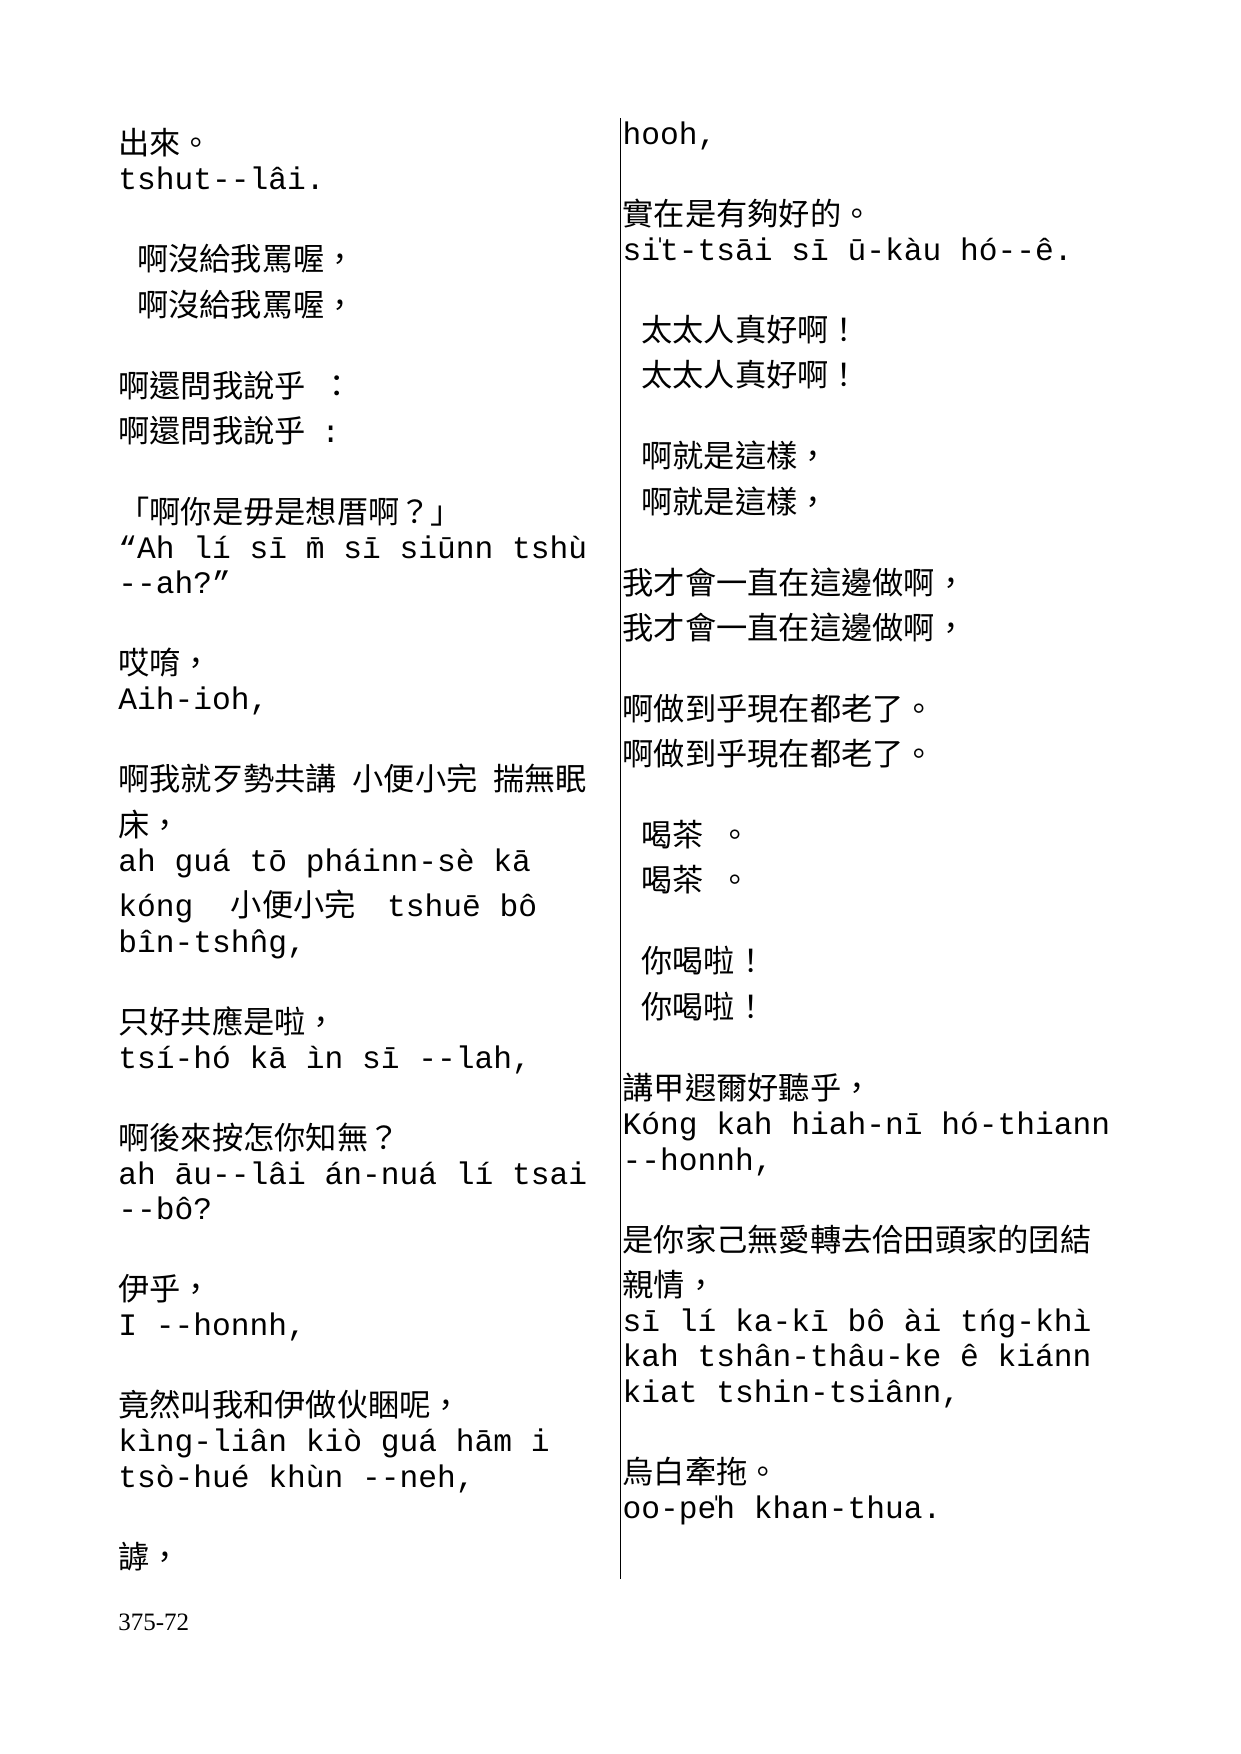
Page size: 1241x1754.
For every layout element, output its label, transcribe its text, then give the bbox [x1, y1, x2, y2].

text sī lí ka-kī bô ài tńg-khì kah tshân-thâu-ke ê kiánn kiat tshin-tsiânn, [622, 1305, 1122, 1411]
text ah āu--lâi án-nuá lí tsai --bô? [118, 1158, 618, 1229]
text 只好共應是啦， [118, 997, 618, 1042]
text kìng-liân kiò guá hām i tsò-hué khùn --neh, [118, 1426, 618, 1496]
text 謼， [118, 1532, 618, 1577]
text 哎唷， [118, 638, 618, 684]
text Kóng kah hiah-nī hó-thiann --honnh, [622, 1108, 1122, 1179]
text 我才會一直在這邊做啊， [622, 603, 1122, 649]
text 我才會一直在這邊做啊， [622, 558, 1122, 603]
text 「啊你是毋是想厝啊？」 [118, 487, 618, 532]
text 實在是有夠好的。 [622, 189, 1122, 234]
text 伊乎， [118, 1264, 618, 1309]
text 啊沒給我罵喔， [118, 234, 618, 280]
text 喝茶 。 [622, 856, 1122, 901]
text 啊我就歹勢共講 小便小完 揣無眠床， [118, 754, 618, 845]
text 喝茶 。 [622, 810, 1122, 856]
text hooh, [622, 118, 1122, 153]
text 啊後來按怎你知無？ [118, 1113, 618, 1158]
text 啊還問我說乎 ： [118, 361, 618, 406]
text si̍t-tsāi sī ū-kàu hó--ê. [622, 234, 1122, 269]
text 啊就是這樣， [622, 477, 1122, 523]
text 啊做到乎現在都老了。 [622, 729, 1122, 774]
text 是你家己無愛轉去佮田頭家的囝結親情， [622, 1215, 1122, 1305]
text 講甲遐爾好聽乎， [622, 1063, 1122, 1108]
text tshut--lâi. [118, 163, 618, 199]
text “Ah lí sī m̄ sī siūnn tshù --ah?” [118, 532, 618, 603]
text 啊還問我說乎 : [118, 406, 618, 452]
text 啊做到乎現在都老了。 [622, 684, 1122, 729]
text 啊沒給我罵喔， [118, 280, 618, 325]
text 啊就是這樣， [622, 432, 1122, 477]
text 烏白牽拖。 [622, 1447, 1122, 1492]
text tsí-hó kā ìn sī --lah, [118, 1042, 618, 1077]
text 你喝啦！ [622, 937, 1122, 982]
text Aih-ioh, [118, 684, 618, 719]
text ah guá tō pháinn-sè kā kóng 小便小完 tshuē bô bîn-tshn̂g, [118, 845, 618, 961]
text 竟然叫我和伊做伙睏呢， [118, 1380, 618, 1426]
text 太太人真好啊！ [622, 351, 1122, 396]
text 你喝啦！ [622, 982, 1122, 1028]
text oo-pe̍h khan-thua. [622, 1492, 1122, 1527]
text 太太人真好啊！ [622, 305, 1122, 351]
text I --honnh, [118, 1309, 618, 1345]
text 出來。 [118, 118, 618, 163]
